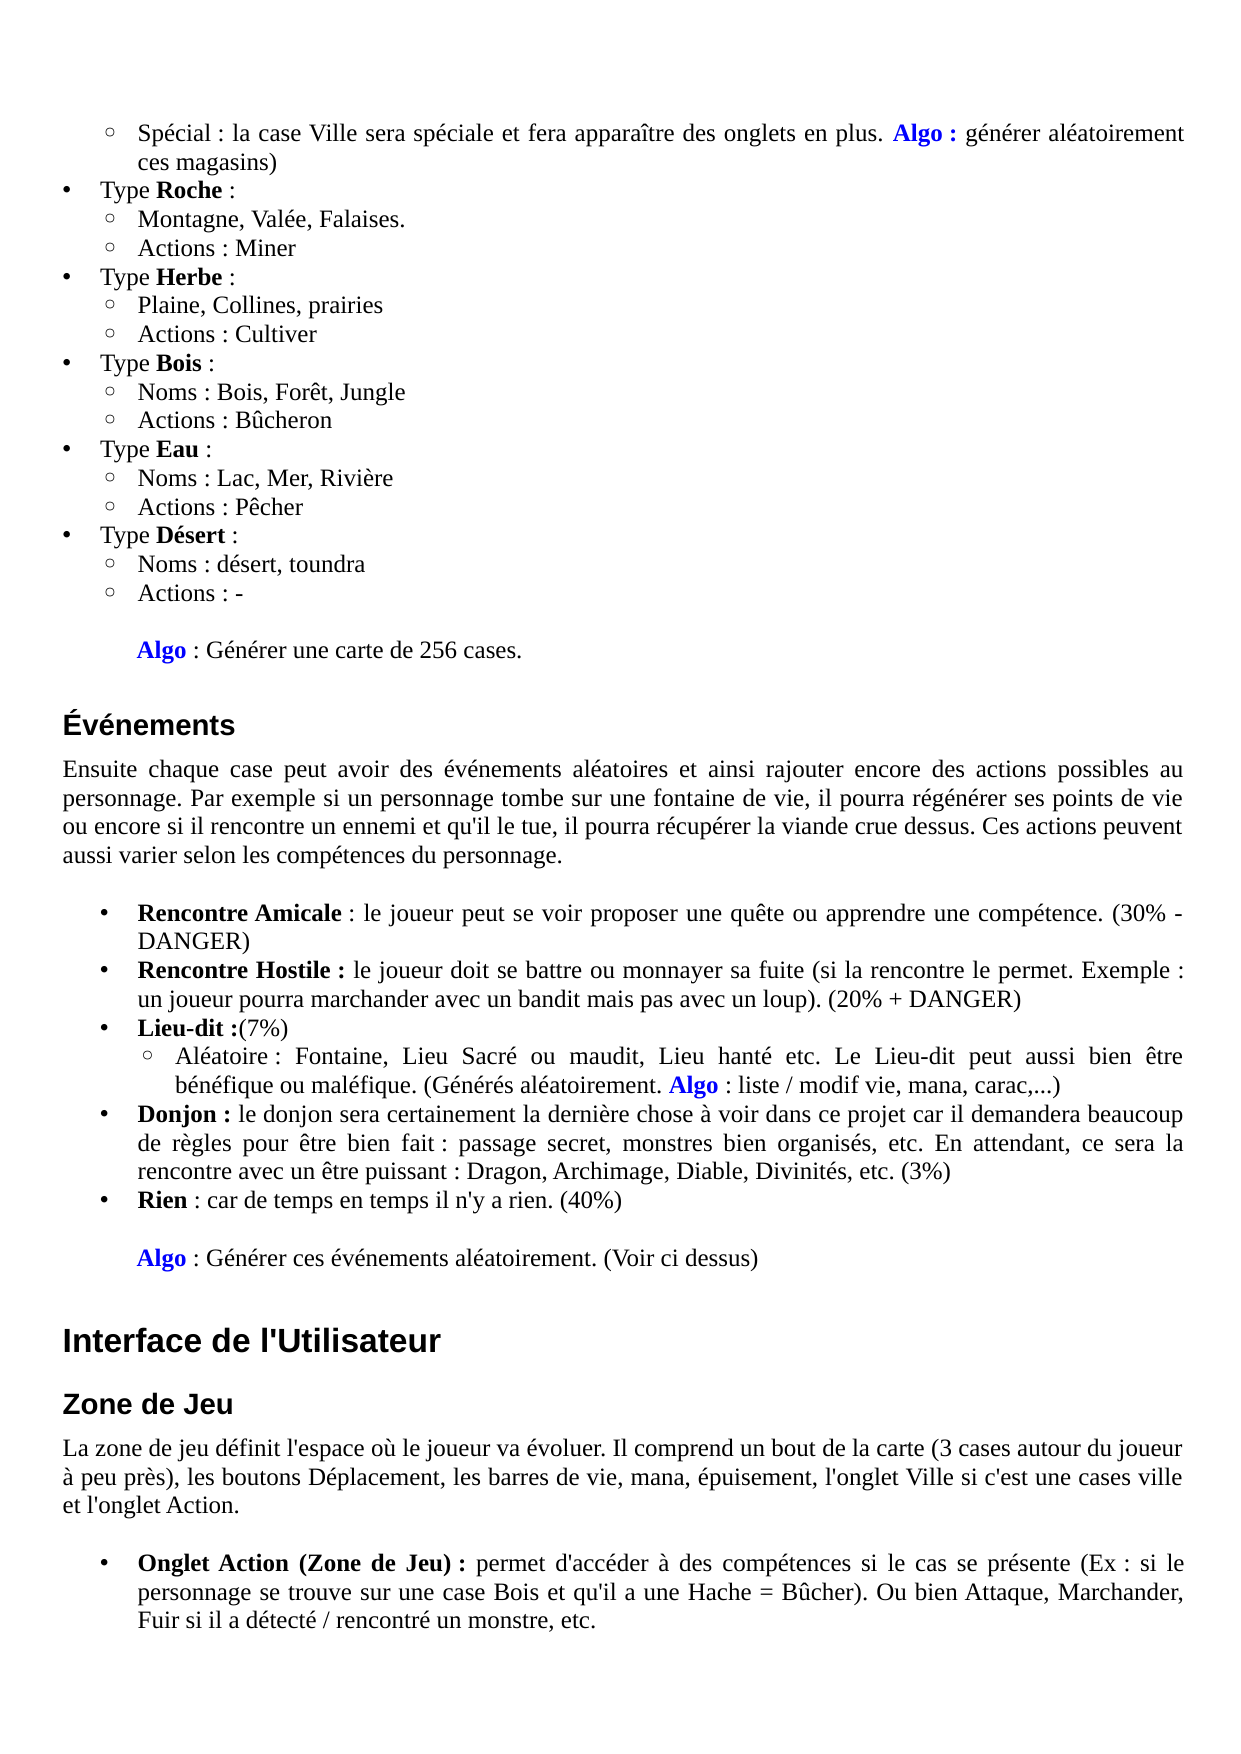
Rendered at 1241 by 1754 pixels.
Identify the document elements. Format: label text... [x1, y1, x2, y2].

list Spécial : la case Ville sera spéciale et fera apparaître des onglets en plus. Algo : générer aléatoirement ces magasins) [100, 118, 1184, 176]
list Type Bois : [62, 348, 1184, 377]
list Plaine, Collines, prairies [100, 291, 1184, 319]
text Ensuite chaque case peut avoir des événements aléatoires et ainsi rajouter encore des actions possibles au personnage. Par exemple si un personnage tombe sur une fontaine de vie, il pourra régénérer ses points de vie ou encore si il rencontre un ennemi et qu'il le tue, il pourra récupérer la viande crue dessus. Ces actions peuvent aussi varier selon les compétences du personnage. [62, 754, 1184, 869]
list Actions : Miner [100, 233, 1184, 262]
list Donjon : le donjon sera certainement la dernière chose à voir dans ce projet car il demandera beaucoup de règles pour être bien fait : passage secret, monstres bien organisés, etc. En attendant, ce sera la rencontre avec un être puissant : Dragon, Archimage, Diable, Divinités, etc. (3%) [100, 1099, 1184, 1185]
list Rien : car de temps en temps il n'y a rien. (40%) [100, 1185, 1184, 1214]
list Actions : - [100, 578, 1184, 607]
subtitle Événements [62, 708, 1184, 741]
list Onglet Action (Zone de Jeu) : permet d'accéder à des compétences si le cas se présente (Ex : si le personnage se trouve sur une case Bois et qu'il a une Hache = Bûcher). Ou bien Attaque, Marchander, Fuir si il a détecté / rencontré un monstre, etc. [100, 1548, 1184, 1634]
list Aléatoire : Fontaine, Lieu Sacré ou maudit, Lieu hanté etc. Le Lieu-dit peut aussi bien être bénéfique ou maléfique. (Générés aléatoirement. Algo : liste / modif vie, mana, carac,...) [137, 1041, 1184, 1099]
text Algo : Générer une carte de 256 cases. [62, 636, 1184, 664]
list Lieu-dit :(7%) [100, 1013, 1184, 1041]
list Actions : Cultiver [100, 319, 1184, 348]
list Noms : désert, toundra [100, 549, 1184, 578]
list Type Herbe : [62, 262, 1184, 291]
list Type Eau : [62, 434, 1184, 463]
subtitle Interface de l'Utilisateur [62, 1321, 1184, 1360]
list Noms : Lac, Mer, Rivière [100, 463, 1184, 492]
list Rencontre Hostile : le joueur doit se battre ou monnayer sa fuite (si la rencontre le permet. Exemple : un joueur pourra marchander avec un bandit mais pas avec un loup). (20% + DANGER) [100, 955, 1184, 1013]
list Noms : Bois, Forêt, Jungle [100, 377, 1184, 406]
list Actions : Bûcheron [100, 406, 1184, 434]
list Montagne, Valée, Falaises. [100, 204, 1184, 233]
list Type Désert : [62, 521, 1184, 549]
list Actions : Pêcher [100, 492, 1184, 521]
list Rencontre Amicale : le joueur peut se voir proposer une quête ou apprendre une compétence. (30% - DANGER) [100, 898, 1184, 955]
text Algo : Générer ces événements aléatoirement. (Voir ci dessus) [62, 1243, 1184, 1271]
text La zone de jeu définit l'espace où le joueur va évoluer. Il comprend un bout de la carte (3 cases autour du joueur à peu près), les boutons Déplacement, les barres de vie, mana, épuisement, l'onglet Ville si c'est une cases ville et l'onglet Action. [62, 1433, 1184, 1519]
list Type Roche : [62, 176, 1184, 204]
subtitle Zone de Jeu [62, 1387, 1184, 1421]
